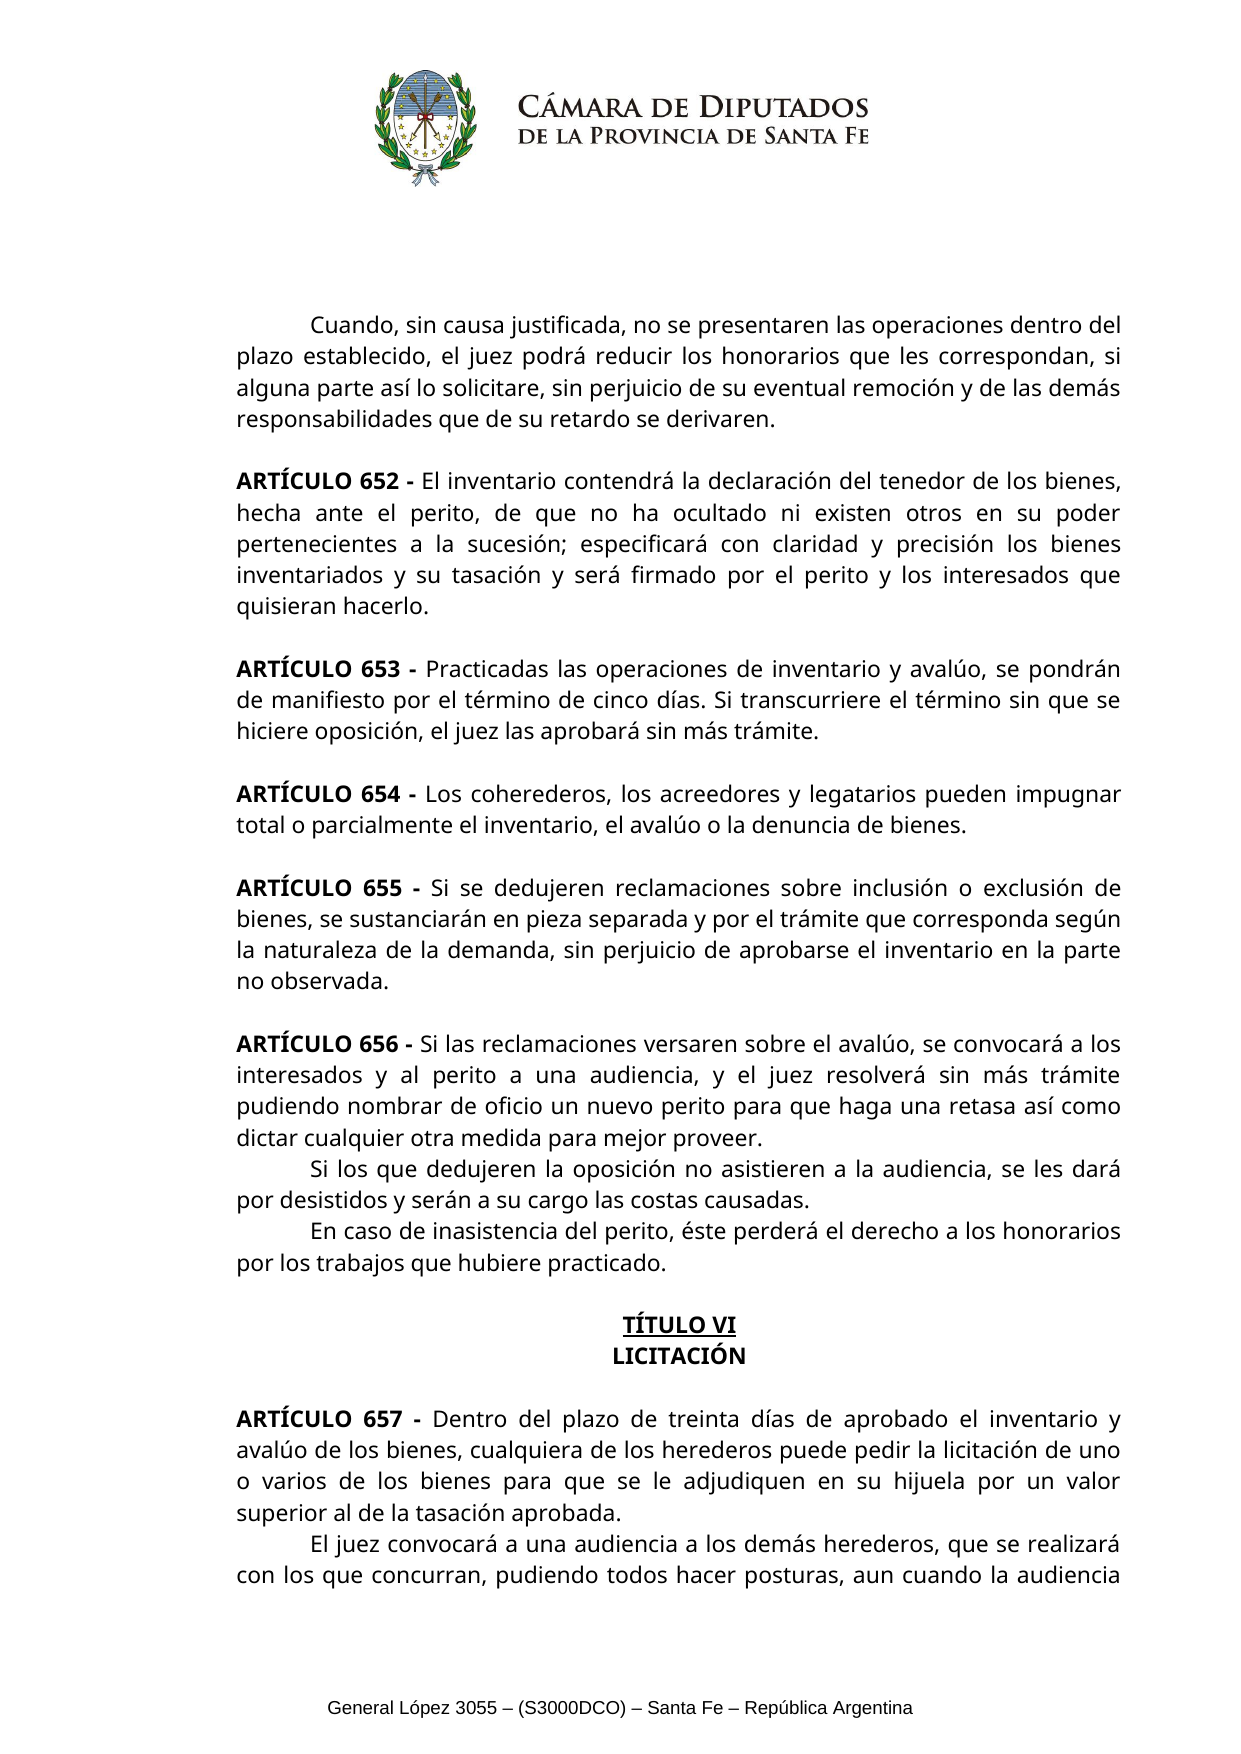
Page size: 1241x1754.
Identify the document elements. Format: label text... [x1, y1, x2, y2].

text LICITACIÓN [236, 1340, 1122, 1371]
text ARTÍCULO 656 - Si las reclamaciones versaren sobre el avalúo, se convocará a los interesados y al perito a una audiencia, y el juez resolverá sin más trámite pudiendo nombrar de oficio un nuevo perito para que haga una retasa así como dictar cualquier otra medida para mejor proveer. [236, 1028, 1122, 1153]
text Si los que dedujeren la oposición no asistieren a la audiencia, se les dará por desistidos y serán a su cargo las costas causadas. [236, 1153, 1122, 1215]
text En caso de inasistencia del perito, éste perderá el derecho a los honorarios por los trabajos que hubiere practicado. [236, 1215, 1122, 1278]
text ARTÍCULO 654 - Los coherederos, los acreedores y legatarios pueden impugnar total o parcialmente el inventario, el avalúo o la denuncia de bienes. [236, 778, 1122, 840]
text ARTÍCULO 652 - El inventario contendrá la declaración del tenedor de los bienes, hecha ante el perito, de que no ha ocultado ni existen otros en su poder pertenecientes a la sucesión; especificará con claridad y precisión los bienes inventariados y su tasación y será firmado por el perito y los interesados que quisieran hacerlo. [236, 465, 1122, 621]
text ARTÍCULO 655 - Si se dedujeren reclamaciones sobre inclusión o exclusión de bienes, se sustanciarán en pieza separada y por el trámite que corresponda según la naturaleza de la demanda, sin perjuicio de aprobarse el inventario en la parte no observada. [236, 871, 1122, 996]
text ARTÍCULO 657 - Dentro del plazo de treinta días de aprobado el inventario y avalúo de los bienes, cualquiera de los herederos puede pedir la licitación de uno o varios de los bienes para que se le adjudiquen en su hijuela por un valor superior al de la tasación aprobada. [236, 1403, 1122, 1528]
picture [374, 70, 869, 191]
text El juez convocará a una audiencia a los demás herederos, que se realizará con los que concurran, pudiendo todos hacer posturas, aun cuando la audiencia [236, 1528, 1122, 1590]
text ARTÍCULO 653 - Practicadas las operaciones de inventario y avalúo, se pondrán de manifiesto por el término de cinco días. Si transcurriere el término sin que se hiciere oposición, el juez las aprobará sin más trámite. [236, 653, 1122, 746]
text TÍTULO VI [236, 1309, 1122, 1340]
text Cuando, sin causa justificada, no se presentaren las operaciones dentro del plazo establecido, el juez podrá reducir los honorarios que les correspondan, si alguna parte así lo solicitare, sin perjuicio de su eventual remoción y de las demás responsabilidades que de su retardo se derivaren. [236, 309, 1122, 434]
